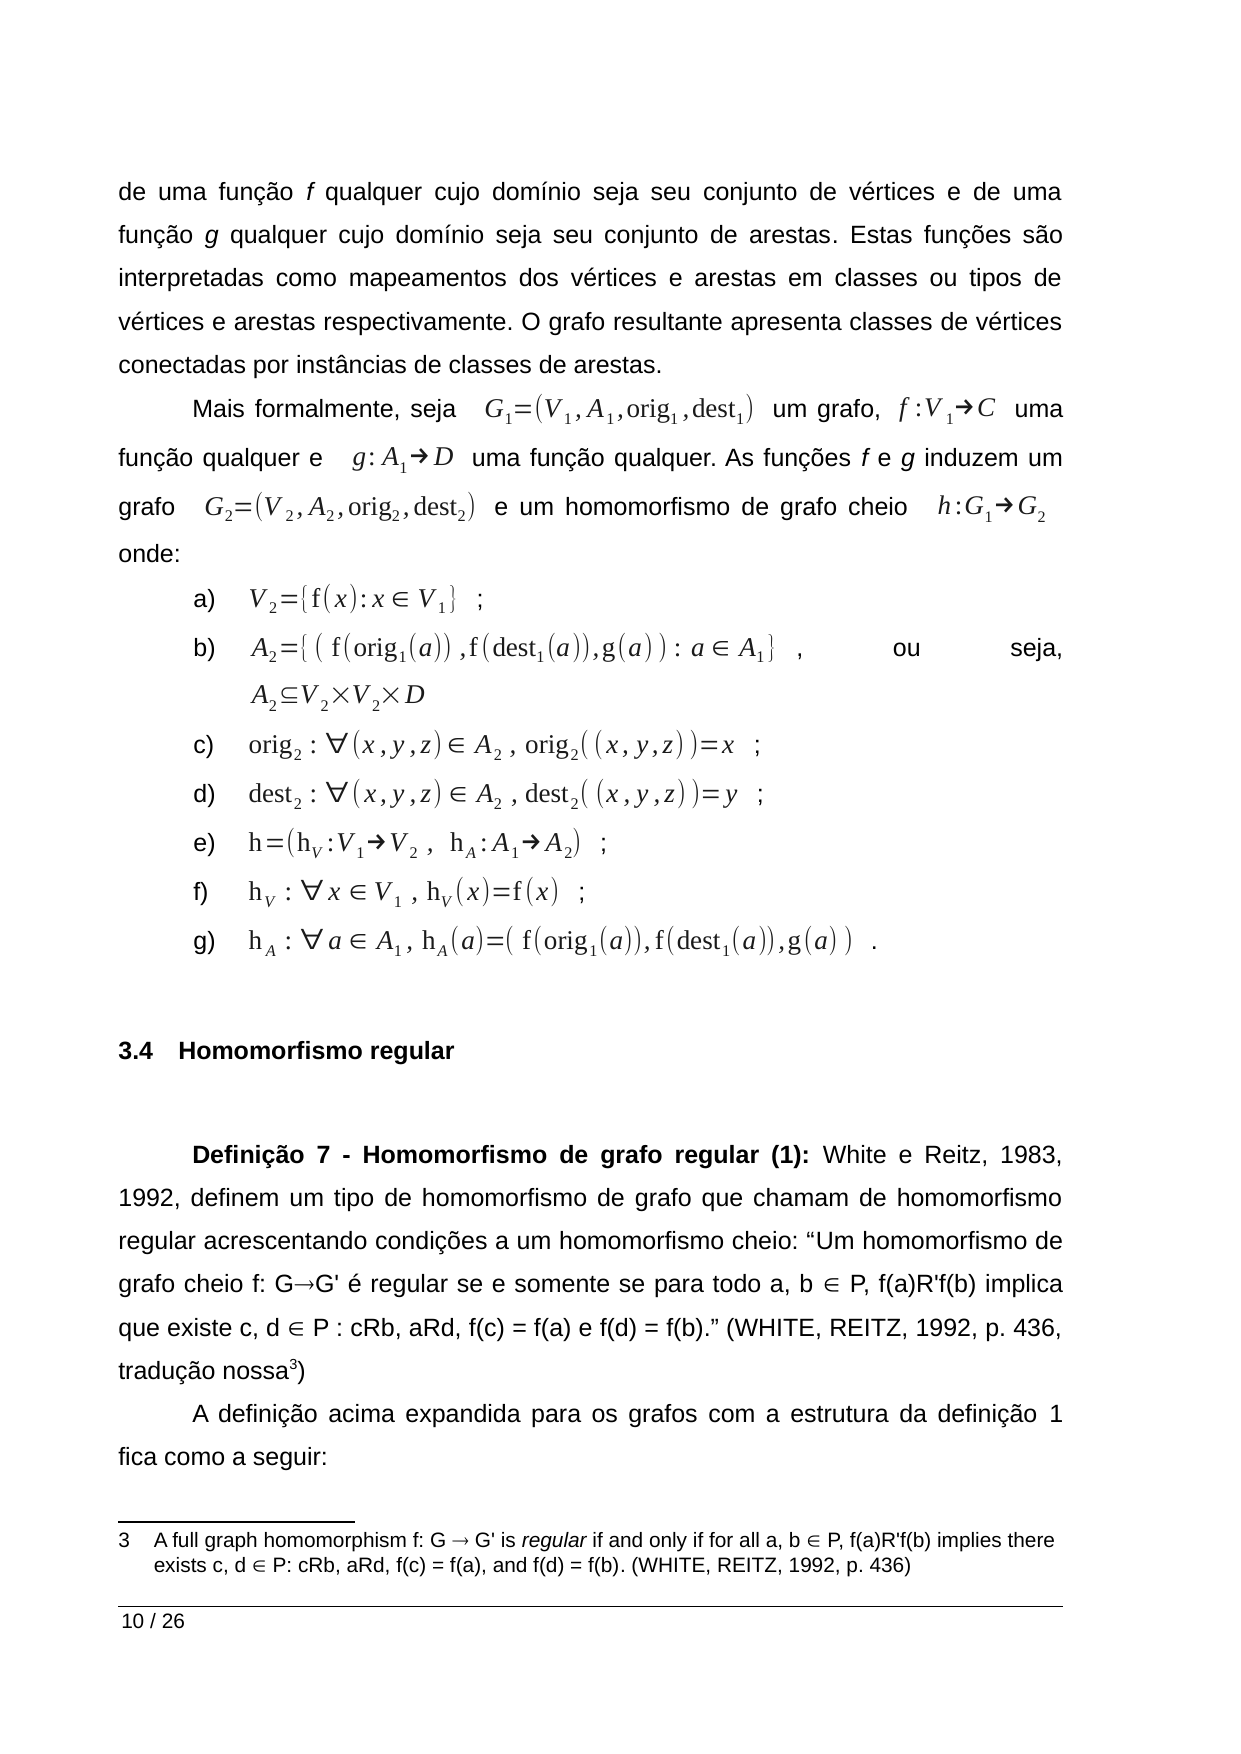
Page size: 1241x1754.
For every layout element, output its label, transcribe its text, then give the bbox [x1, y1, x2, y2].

subtitle Homomorfismo regular [118, 1036, 1063, 1065]
list ; [193, 729, 1063, 763]
list . [193, 925, 1063, 959]
text Definição 7 - Homomorfismo de grafo regular (1): White e Reitz, 1983, 1992, definem um tipo de homomorfismo de grafo que chamam de homomorfismo regular acrescentando condições a um homomorfismo cheio: “Um homomorfismo de grafo cheio f: GG' é regular se e somente se para todo a, b ∈ P, f(a)R'f(b) implica que existe c, d ∈ P : cRb, aRd, f(c) = f(a) e f(d) = f(b).” (WHITE, REITZ, 1992, p. 436, tradução nossa) [118, 1140, 1063, 1384]
text de uma função f qualquer cujo domínio seja seu conjunto de vértices e de uma função g qualquer cujo domínio seja seu conjunto de arestas. Estas funções são interpretadas como mapeamentos dos vértices e arestas em classes ou tipos de vértices e arestas respectivamente. O grafo resultante apresenta classes de vértices conectadas por instâncias de classes de arestas. [118, 177, 1063, 378]
list ; [193, 778, 1063, 812]
text A full graph homomorphism f: G  G' is regular if and only if for all a, b ∈ P, f(a)R'f(b) implies there exists c, d ∈ P: cRb, aRd, f(c) = f(a), and f(d) = f(b). (WHITE, REITZ, 1992, p. 436) [118, 1528, 1063, 1576]
list ; [193, 827, 1063, 861]
list ; [193, 582, 1063, 617]
list ; [193, 876, 1063, 910]
text A definição acima expandida para os grafos com a estrutura da definição 1 fica como a seguir: [118, 1399, 1063, 1471]
text Mais formalmente, seja um grafo,uma função qualquer e uma função qualquer. As funções f e g induzem um grafo e um homomorfismo de grafo cheio onde: [118, 393, 1063, 568]
list , ou seja, [193, 631, 1063, 714]
